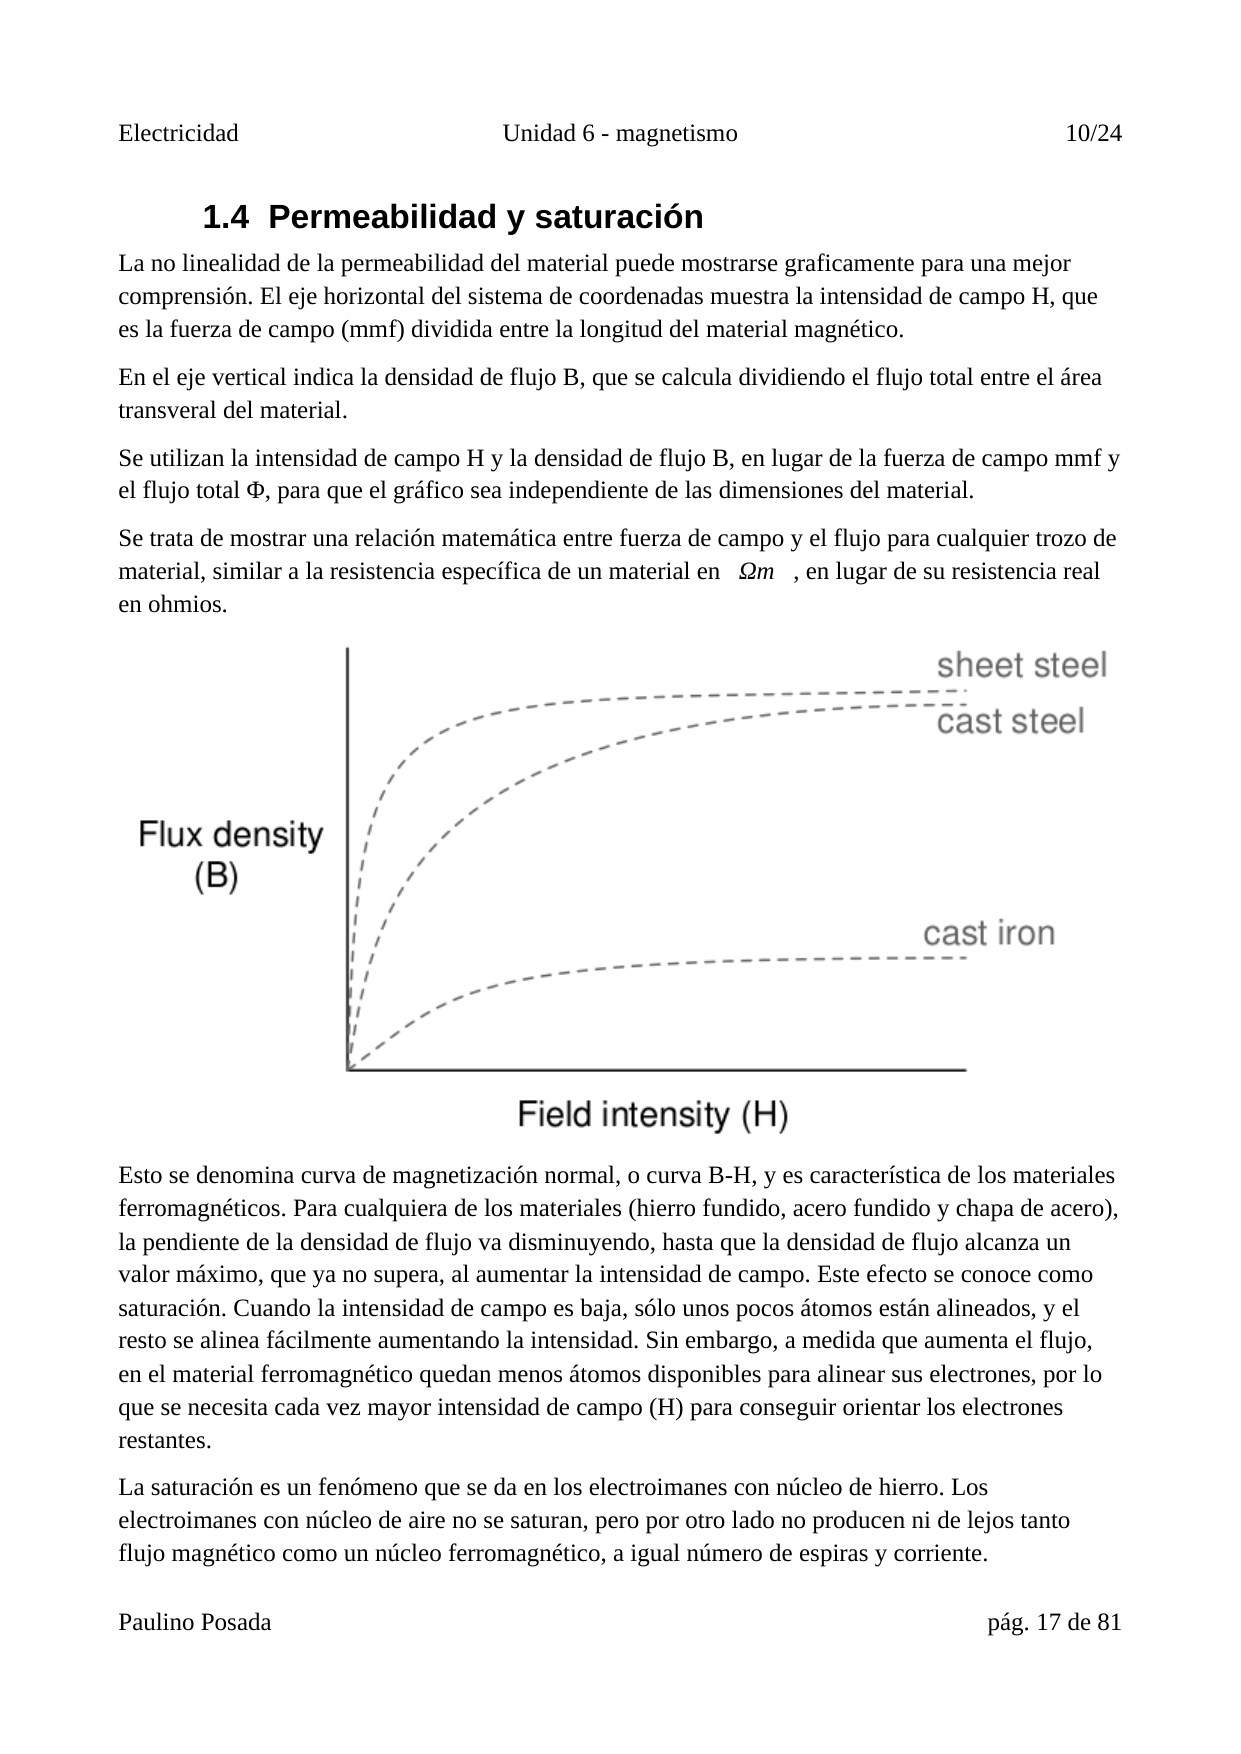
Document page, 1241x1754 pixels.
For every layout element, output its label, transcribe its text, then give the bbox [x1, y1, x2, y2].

text Se trata de mostrar una relación matemática entre fuerza de campo y el flujo para cualquier trozo de material, similar a la resistencia específica de un material en, en lugar de su resistencia real en ohmios. [118, 523, 1122, 618]
text Esto se denomina curva de magnetización normal, o curva B-H, y es característica de los materiales ferromagnéticos. Para cualquiera de los materiales (hierro fundido, acero fundido y chapa de acero), la pendiente de la densidad de flujo va disminuyendo, hasta que la densidad de flujo alcanza un valor máximo, que ya no supera, al aumentar la intensidad de campo. Este efecto se conoce como saturación. Cuando la intensidad de campo es baja, sólo unos pocos átomos están alineados, y el resto se alinea fácilmente aumentando la intensidad. Sin embargo, a medida que aumenta el flujo, en el material ferromagnético quedan menos átomos disponibles para alinear sus electrones, por lo que se necesita cada vez mayor intensidad de campo (H) para conseguir orientar los electrones restantes. [118, 1161, 1122, 1453]
picture [118, 636, 1123, 1143]
subtitle Permeabilidad y saturación [193, 197, 1122, 236]
text La no linealidad de la permeabilidad del material puede mostrarse graficamente para una mejor comprensión. El eje horizontal del sistema de coordenadas muestra la intensidad de campo H, que es la fuerza de campo (mmf) dividida entre la longitud del material magnético. [118, 248, 1122, 343]
text Se utilizan la intensidad de campo H y la densidad de flujo B, en lugar de la fuerza de campo mmf y el flujo total Φ, para que el gráfico sea independiente de las dimensiones del material. [118, 443, 1122, 504]
text En el eje vertical indica la densidad de flujo B, que se calcula dividiendo el flujo total entre el área transveral del material. [118, 362, 1122, 424]
text La saturación es un fenómeno que se da en los electroimanes con núcleo de hierro. Los electroimanes con núcleo de aire no se saturan, pero por otro lado no producen ni de lejos tanto flujo magnético como un núcleo ferromagnético, a igual número de espiras y corriente. [118, 1472, 1122, 1567]
